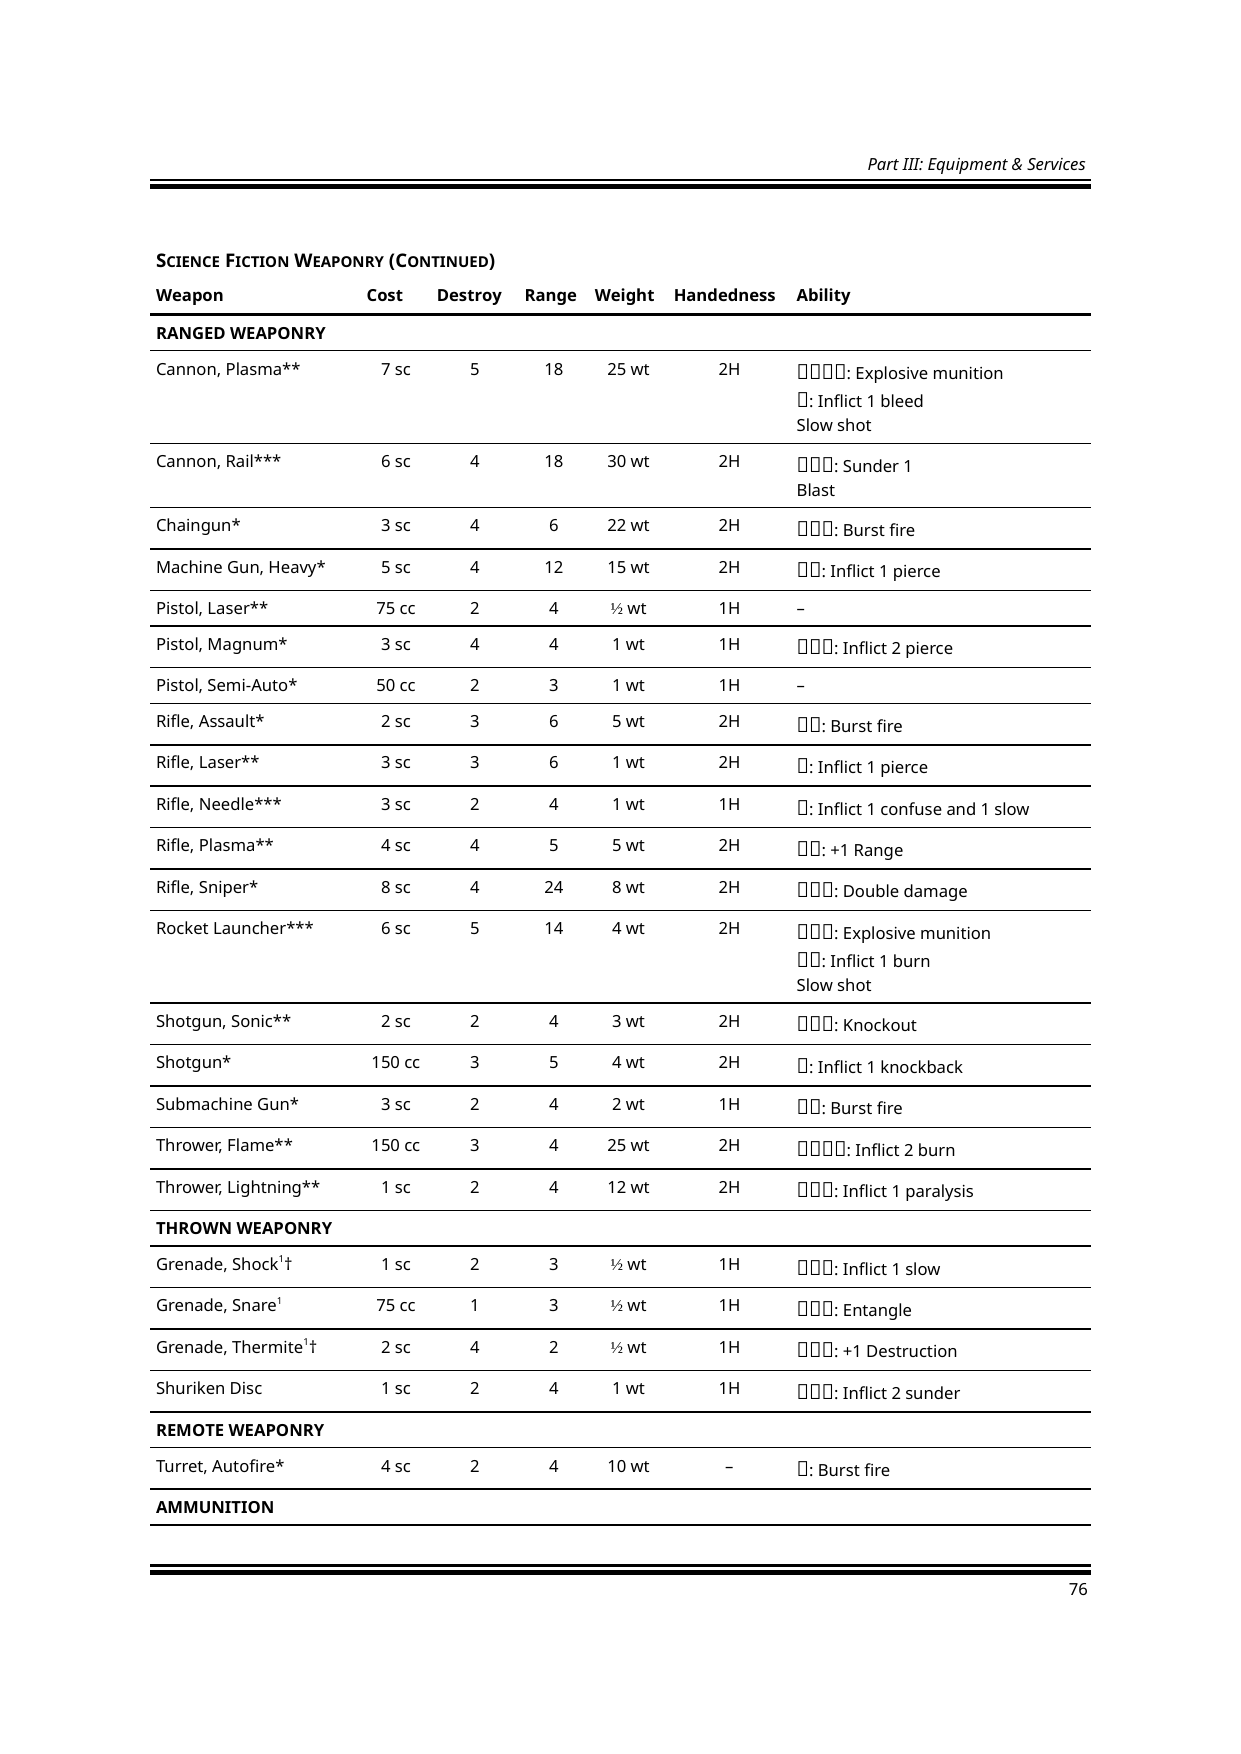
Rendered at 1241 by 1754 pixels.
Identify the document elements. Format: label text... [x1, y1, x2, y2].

table_cell 2H [668, 444, 791, 507]
table_cell Grenade, Shock1† [150, 1247, 361, 1287]
table_cell Rocket Launcher*** [150, 911, 361, 1002]
table_cell 1 sc [361, 1247, 431, 1287]
table_cell 1 sc [361, 1170, 431, 1209]
table_cell 1H [668, 627, 791, 667]
table_cell 2 [431, 1004, 518, 1044]
table_cell THROWN WEAPONRY [150, 1211, 1091, 1245]
table_cell 4 [431, 508, 518, 548]
table_cell 12 wt [589, 1170, 668, 1209]
table_cell 1 wt [589, 1371, 668, 1411]
table_cell 1H [668, 1330, 791, 1370]
table_cell Turret, Autofire* [150, 1448, 361, 1488]
table_cell : Explosive munition : Inflict 1 bleed Slow shot [791, 351, 1091, 442]
table_cell 12 [519, 550, 589, 589]
table_cell Shotgun, Sonic** [150, 1004, 361, 1044]
table_cell 2 [431, 1170, 518, 1209]
table_cell AMMUNITION [150, 1490, 1091, 1524]
table_cell Chaingun* [150, 508, 361, 548]
table_cell 4 [519, 1087, 589, 1127]
table_cell Rifle, Assault* [150, 704, 361, 744]
table_cell : Inflict 1 pierce [791, 746, 1091, 785]
table_cell 2H [668, 1170, 791, 1209]
table_cell Pistol, Laser** [150, 591, 361, 625]
table_cell 4 [431, 870, 518, 910]
table_cell 2 [431, 668, 518, 702]
table_cell : Inflict 2 burn [791, 1128, 1091, 1168]
table_cell 2 [431, 1247, 518, 1287]
table_cell 18 [519, 444, 589, 507]
table_cell 4 [431, 444, 518, 507]
table_cell Handedness [668, 278, 791, 312]
table_cell Cost [361, 278, 431, 312]
table_cell 5 wt [589, 704, 668, 744]
table_cell Rifle, Plasma** [150, 828, 361, 868]
table_cell : Explosive munition : Inflict 1 burn Slow shot [791, 911, 1091, 1002]
table_cell 3 [519, 1288, 589, 1328]
table_cell 30 wt [589, 444, 668, 507]
table_cell – [791, 591, 1091, 625]
table_cell 6 sc [361, 444, 431, 507]
table_cell 150 cc [361, 1045, 431, 1085]
table_cell 4 wt [589, 1045, 668, 1085]
table_cell Rifle, Needle*** [150, 787, 361, 827]
table_cell Weight [589, 278, 668, 312]
table_cell 2 sc [361, 1004, 431, 1044]
table_cell 2H [668, 746, 791, 785]
table_cell 75 cc [361, 1288, 431, 1328]
table_cell 3 sc [361, 627, 431, 667]
table_cell 2 [431, 1087, 518, 1127]
table_cell 4 [431, 550, 518, 589]
table_cell Shotgun* [150, 1045, 361, 1085]
table_cell : Inflict 1 pierce [791, 550, 1091, 589]
table_cell 14 [519, 911, 589, 1002]
table_cell 10 wt [589, 1448, 668, 1488]
table_cell 3 sc [361, 508, 431, 548]
table_cell 6 [519, 746, 589, 785]
table_cell : Inflict 1 paralysis [791, 1170, 1091, 1209]
table_cell 2H [668, 828, 791, 868]
table_cell : Double damage [791, 870, 1091, 910]
table_cell 6 sc [361, 911, 431, 1002]
table_cell 7 sc [361, 351, 431, 442]
table_cell 2H [668, 1045, 791, 1085]
table_cell 1H [668, 787, 791, 827]
table_cell 1H [668, 1288, 791, 1328]
table_cell Rifle, Sniper* [150, 870, 361, 910]
table_cell Weapon [150, 278, 361, 312]
table_cell 4 [519, 627, 589, 667]
table_cell : +1 Range [791, 828, 1091, 868]
table_cell 4 [519, 1128, 589, 1168]
table_cell Shuriken Disc [150, 1371, 361, 1411]
table_cell 3 [431, 1045, 518, 1085]
table_cell Pistol, Magnum* [150, 627, 361, 667]
table_cell 5 [431, 911, 518, 1002]
table_cell 4 [519, 1170, 589, 1209]
table_cell Destroy [431, 278, 518, 312]
table_cell 4 [519, 787, 589, 827]
table_cell 2H [668, 550, 791, 589]
table_cell 3 [519, 1247, 589, 1287]
table_cell 2 [431, 1448, 518, 1488]
table_cell 2H [668, 704, 791, 744]
table_cell 4 [519, 591, 589, 625]
table_cell ½ wt [589, 1288, 668, 1328]
table_cell 3 sc [361, 746, 431, 785]
table_cell Grenade, Snare1 [150, 1288, 361, 1328]
table_cell 1 wt [589, 746, 668, 785]
table_cell 3 [431, 746, 518, 785]
table_cell 6 [519, 704, 589, 744]
table_cell Cannon, Rail*** [150, 444, 361, 507]
table_cell 1 wt [589, 787, 668, 827]
table_cell : Knockout [791, 1004, 1091, 1044]
table_cell Ability [791, 278, 1091, 312]
table_cell Pistol, Semi-Auto* [150, 668, 361, 702]
table_cell 1H [668, 1371, 791, 1411]
table_cell 8 sc [361, 870, 431, 910]
table_cell 1 sc [361, 1371, 431, 1411]
table_cell REMOTE WEAPONRY [150, 1413, 1091, 1447]
table_cell 75 cc [361, 591, 431, 625]
table_cell 5 wt [589, 828, 668, 868]
table_cell 1H [668, 668, 791, 702]
table_cell 1 wt [589, 668, 668, 702]
table_cell 2H [668, 351, 791, 442]
table_cell : Inflict 1 confuse and 1 slow [791, 787, 1091, 827]
table_cell 3 [519, 668, 589, 702]
table_cell : Burst fire [791, 1087, 1091, 1127]
table_cell 4 [431, 828, 518, 868]
table_cell 2H [668, 1128, 791, 1168]
table_cell 2H [668, 1004, 791, 1044]
table_cell 3 wt [589, 1004, 668, 1044]
table_cell ½ wt [589, 591, 668, 625]
table_cell 1 wt [589, 627, 668, 667]
table_cell 4 [519, 1448, 589, 1488]
table_cell : Inflict 1 slow [791, 1247, 1091, 1287]
table_cell : Entangle [791, 1288, 1091, 1328]
table_cell : +1 Destruction [791, 1330, 1091, 1370]
table_cell : Burst fire [791, 508, 1091, 548]
table_cell 4 [519, 1004, 589, 1044]
table_cell 5 [519, 1045, 589, 1085]
table_cell : Inflict 1 knockback [791, 1045, 1091, 1085]
table_cell Thrower, Lightning** [150, 1170, 361, 1209]
table_cell 24 [519, 870, 589, 910]
table_cell 50 cc [361, 668, 431, 702]
table_cell Submachine Gun* [150, 1087, 361, 1127]
table_cell 5 sc [361, 550, 431, 589]
table_cell : Inflict 2 sunder [791, 1371, 1091, 1411]
table_cell 15 wt [589, 550, 668, 589]
table_cell 5 [431, 351, 518, 442]
table_cell : Burst fire [791, 704, 1091, 744]
table_cell 2 sc [361, 704, 431, 744]
table_cell 5 [519, 828, 589, 868]
table_cell 2H [668, 870, 791, 910]
table_cell 1H [668, 591, 791, 625]
table_cell 4 [519, 1371, 589, 1411]
table_cell 4 sc [361, 1448, 431, 1488]
table_cell 1H [668, 1087, 791, 1127]
table_cell 150 cc [361, 1128, 431, 1168]
table_cell 1 [431, 1288, 518, 1328]
table_cell Cannon, Plasma** [150, 351, 361, 442]
table_cell 25 wt [589, 351, 668, 442]
table_cell 2 [519, 1330, 589, 1370]
table_cell ½ wt [589, 1247, 668, 1287]
table_cell : Sunder 1 Blast [791, 444, 1091, 507]
table_cell 22 wt [589, 508, 668, 548]
table_cell Range [519, 278, 589, 312]
table_cell 18 [519, 351, 589, 442]
table_cell RANGED WEAPONRY [150, 316, 1091, 350]
table_cell 1H [668, 1247, 791, 1287]
table_cell 2H [668, 911, 791, 1002]
table_cell Grenade, Thermite1† [150, 1330, 361, 1370]
table_cell 4 [431, 627, 518, 667]
table_cell 2 [431, 1371, 518, 1411]
table_cell 4 [431, 1330, 518, 1370]
table_cell 3 [431, 704, 518, 744]
table_cell : Inflict 2 pierce [791, 627, 1091, 667]
table_cell 3 sc [361, 1087, 431, 1127]
table_cell ½ wt [589, 1330, 668, 1370]
table_cell 2H [668, 508, 791, 548]
table_cell – [668, 1448, 791, 1488]
table_cell 2 sc [361, 1330, 431, 1370]
table_cell Thrower, Flame** [150, 1128, 361, 1168]
table_cell 2 [431, 591, 518, 625]
table_cell : Burst fire [791, 1448, 1091, 1488]
table_cell 2 wt [589, 1087, 668, 1127]
table_cell 4 wt [589, 911, 668, 1002]
table_cell 25 wt [589, 1128, 668, 1168]
table_cell 8 wt [589, 870, 668, 910]
table_cell – [791, 668, 1091, 702]
table_cell Rifle, Laser** [150, 746, 361, 785]
table_cell 4 sc [361, 828, 431, 868]
table_cell Machine Gun, Heavy* [150, 550, 361, 589]
table_cell 3 [431, 1128, 518, 1168]
table_header Science Fiction Weaponry (Continued) [150, 241, 1091, 278]
table_cell 3 sc [361, 787, 431, 827]
table_cell 6 [519, 508, 589, 548]
table_cell 2 [431, 787, 518, 827]
